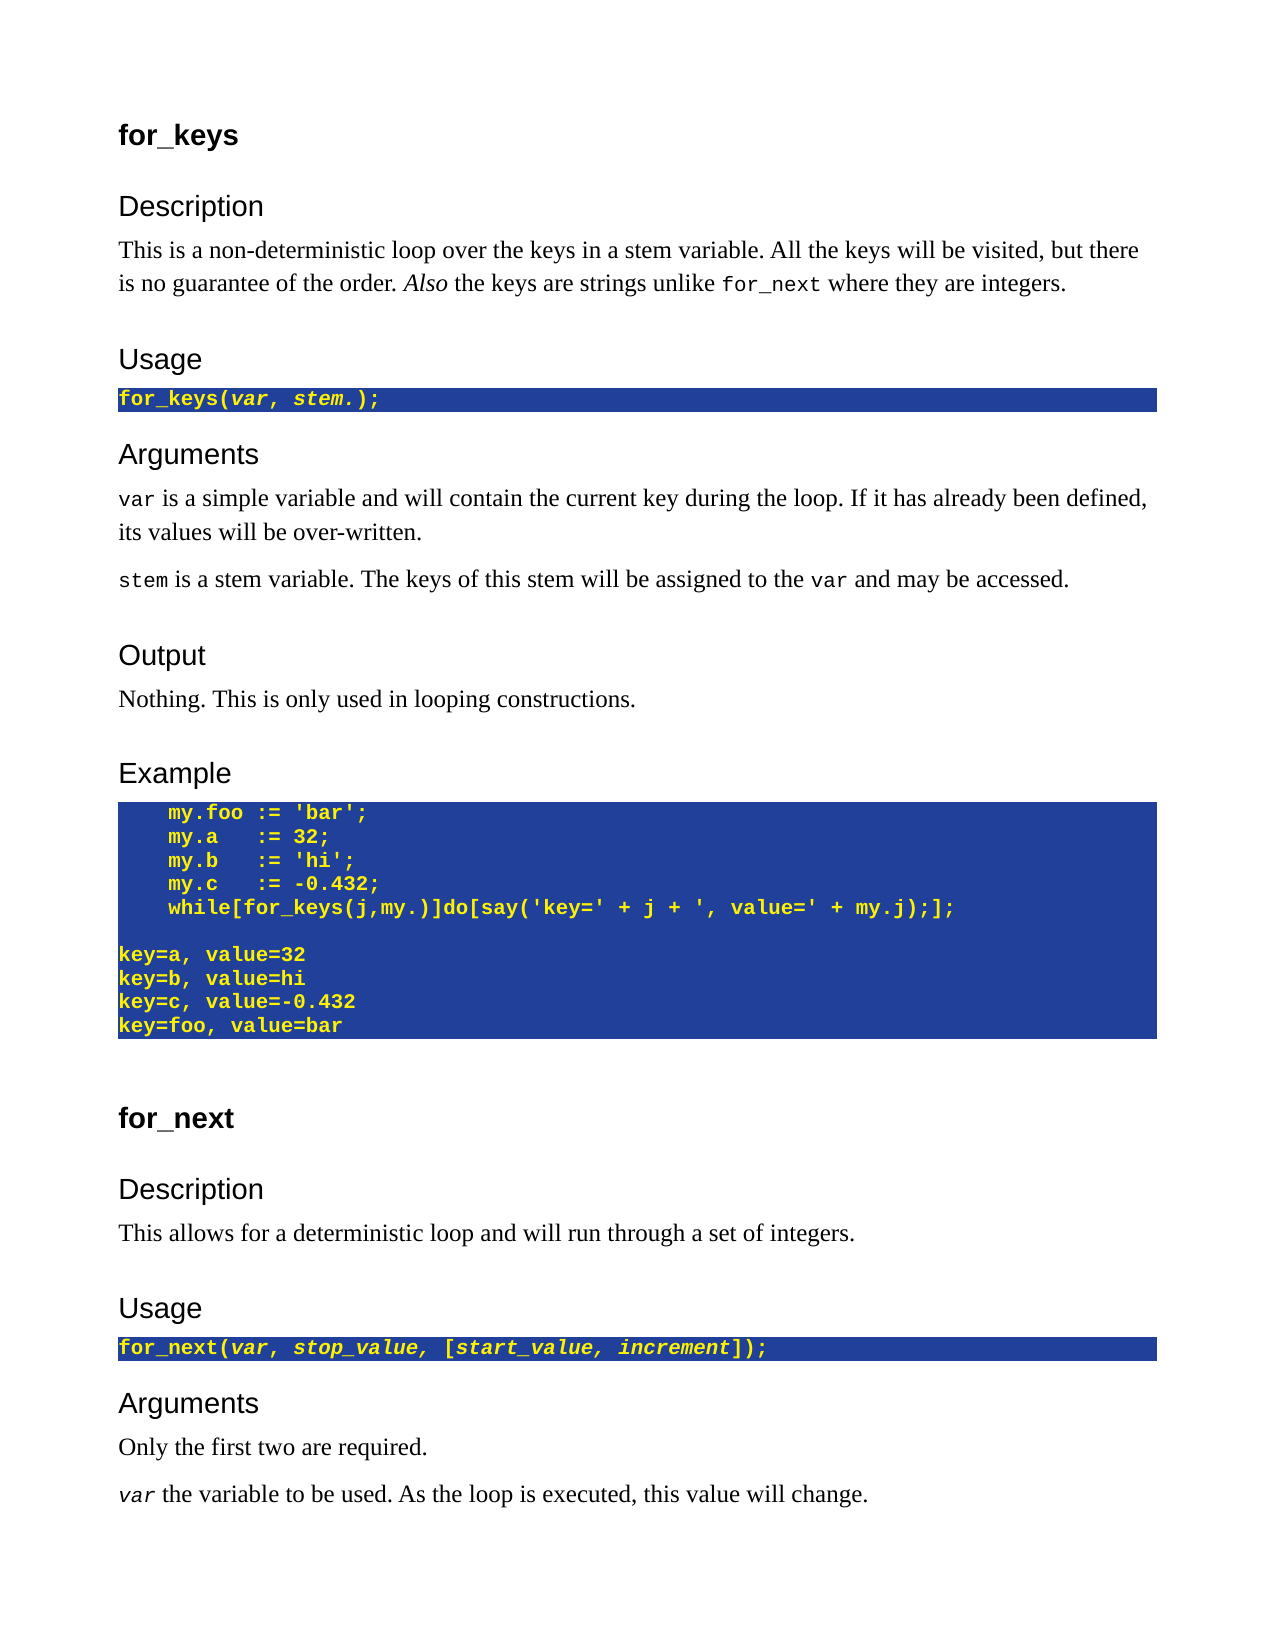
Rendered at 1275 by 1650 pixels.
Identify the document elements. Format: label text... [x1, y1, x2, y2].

text var the variable to be used. As the loop is executed, this value will change. [118, 1479, 1157, 1509]
subtitle for_keys [118, 118, 1157, 152]
text stem is a stem variable. The keys of this stem will be assigned to the var and may be accessed. [118, 564, 1157, 594]
subtitle for_next [118, 1101, 1157, 1135]
text my.c := -0.432; [118, 873, 1157, 897]
text for_next(var, stop_value, [start_value, increment]); [118, 1337, 1157, 1361]
text key=foo, value=bar [118, 1015, 1157, 1039]
subtitle Output [118, 638, 1157, 671]
subtitle Description [118, 1172, 1157, 1206]
subtitle Usage [118, 342, 1157, 376]
subtitle Usage [118, 1291, 1157, 1324]
text Only the first two are required. [118, 1432, 1157, 1460]
text This is a non-deterministic loop over the keys in a stem variable. All the keys will be visited, but there is no guarantee of the order. Also the keys are strings unlike for_next where they are integers. [118, 235, 1157, 298]
text key=c, value=-0.432 [118, 992, 1157, 1015]
text key=a, value=32 [118, 944, 1157, 968]
text for_keys(var, stem.); [118, 388, 1157, 412]
text my.foo := 'bar'; [118, 802, 1157, 826]
text while[for_keys(j,my.)]do[say('key=' + j + ', value=' + my.j);]; [118, 897, 1157, 921]
subtitle Example [118, 756, 1157, 790]
text var is a simple variable and will contain the current key during the loop. If it has already been defined, its values will be over-written. [118, 483, 1157, 545]
text key=b, value=hi [118, 968, 1157, 992]
text my.b := 'hi'; [118, 850, 1157, 873]
subtitle Arguments [118, 1386, 1157, 1419]
subtitle Description [118, 189, 1157, 223]
text This allows for a deterministic loop and will run through a set of integers. [118, 1218, 1157, 1247]
text Nothing. This is only used in looping constructions. [118, 684, 1157, 712]
text my.a := 32; [118, 826, 1157, 850]
subtitle Arguments [118, 437, 1157, 470]
